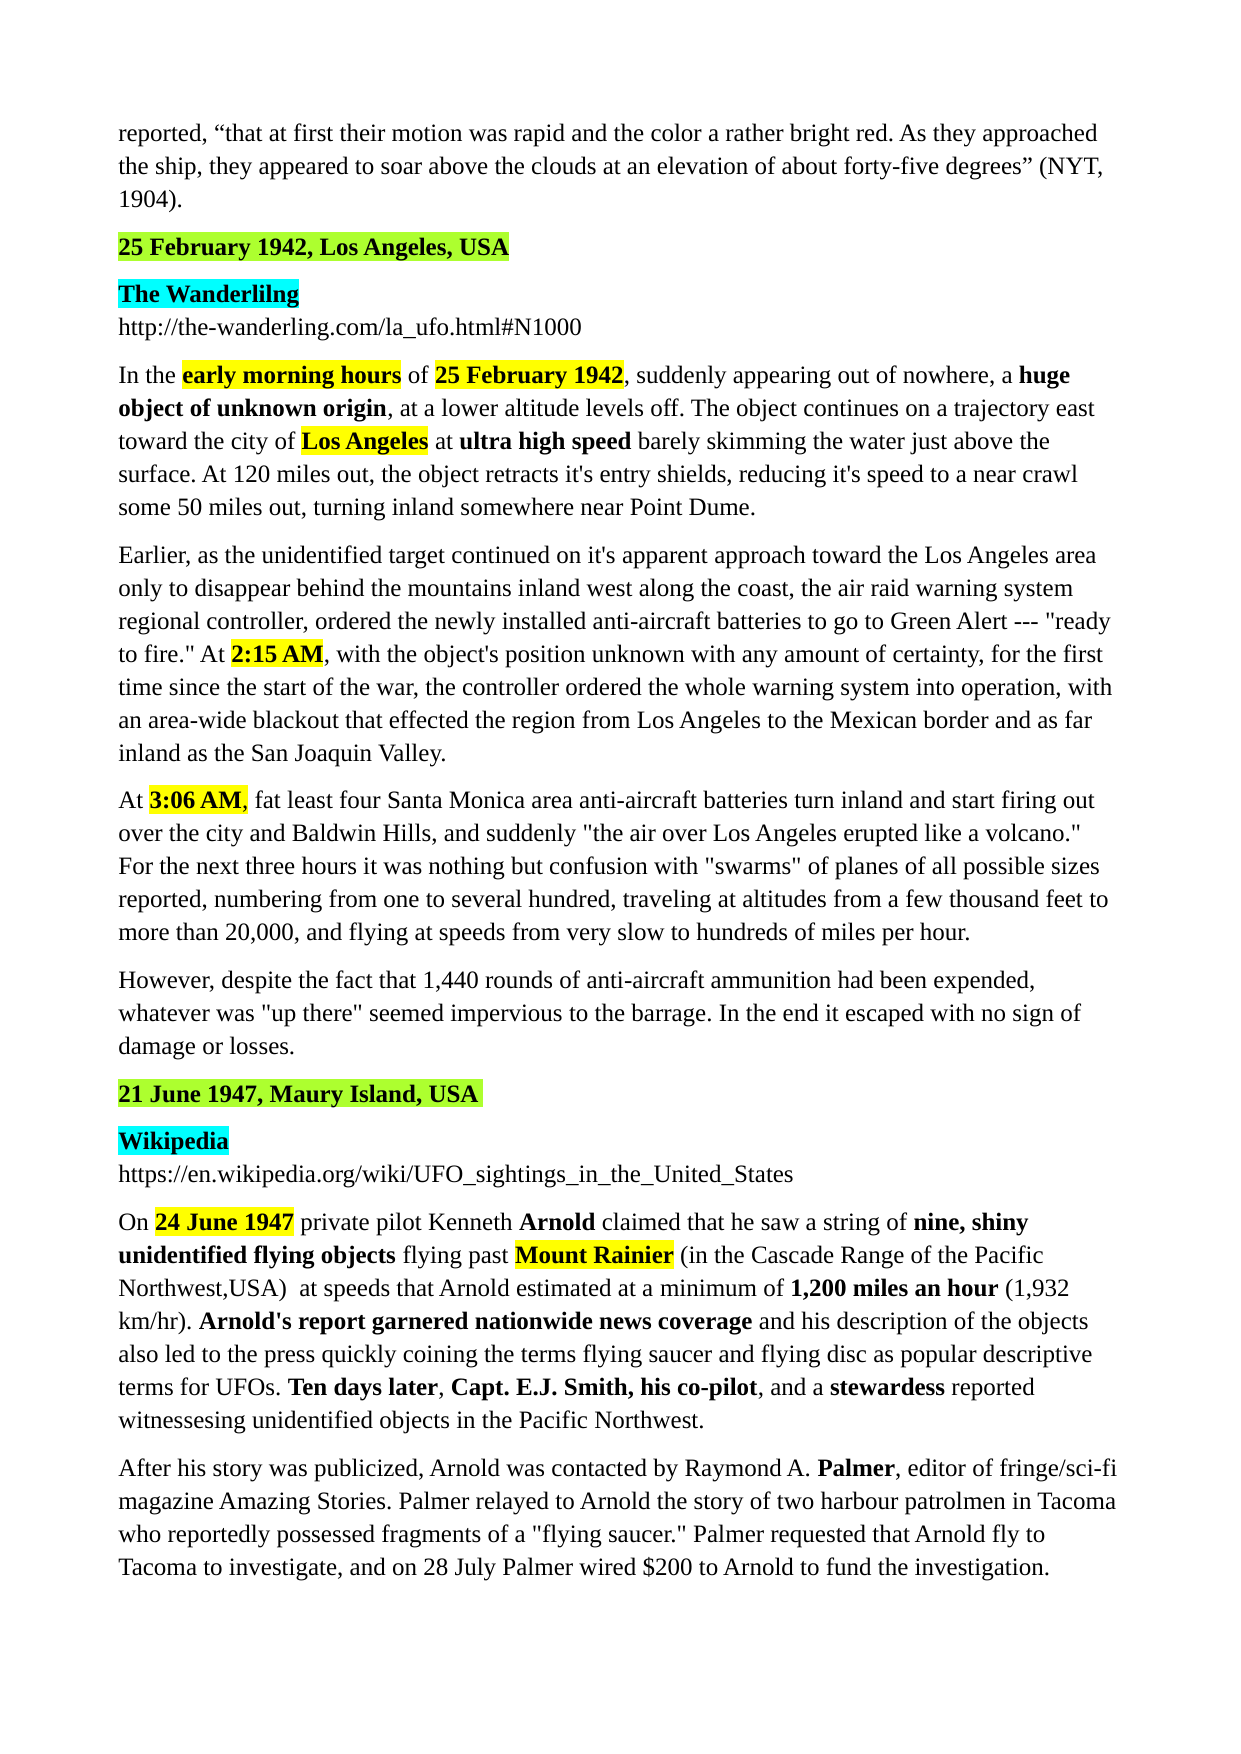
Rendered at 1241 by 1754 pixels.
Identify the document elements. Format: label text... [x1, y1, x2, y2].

text Earlier, as the unidentified target continued on it's apparent approach toward the Los Angeles area only to disappear behind the mountains inland west along the coast, the air raid warning system regional controller, ordered the newly installed anti-aircraft batteries to go to Green Alert --- "ready to fire." At 2:15 AM, with the object's position unknown with any amount of certainty, for the first time since the start of the war, the controller ordered the whole warning system into operation, with an area-wide blackout that effected the region from Los Angeles to the Mexican border and as far inland as the San Joaquin Valley. [118, 540, 1122, 767]
text 25 February 1942, Los Angeles, USA [118, 232, 1122, 261]
text Wikipedia https://en.wikipedia.org/wiki/UFO_sightings_in_the_United_States [118, 1126, 1122, 1188]
text At 3:06 AM, fat least four Santa Monica area anti-aircraft batteries turn inland and start firing out over the city and Baldwin Hills, and suddenly "the air over Los Angeles erupted like a volcano." For the next three hours it was nothing but confusion with "swarms" of planes of all possible sizes reported, numbering from one to several hundred, traveling at altitudes from a few thousand feet to more than 20,000, and flying at speeds from very slow to hundreds of miles per hour. [118, 785, 1122, 946]
text On 24 June 1947 private pilot Kenneth Arnold claimed that he saw a string of nine, shiny unidentified flying objects flying past Mount Rainier (in the Cascade Range of the Pacific Northwest,USA) at speeds that Arnold estimated at a minimum of 1,200 miles an hour (1,932 km/hr). Arnold's report garnered nationwide news coverage and his description of the objects also led to the press quickly coining the terms flying saucer and flying disc as popular descriptive terms for UFOs. Ten days later, Capt. E.J. Smith, his co-pilot, and a stewardess reported witnessesing unidentified objects in the Pacific Northwest. [118, 1207, 1122, 1434]
text However, despite the fact that 1,440 rounds of anti-aircraft ammunition had been expended, whatever was "up there" seemed impervious to the barrage. In the end it escaped with no sign of damage or losses. [118, 965, 1122, 1060]
text 21 June 1947, Maury Island, USA [118, 1079, 1122, 1107]
text reported, “that at first their motion was rapid and the color a rather bright red. As they approached the ship, they appeared to soar above the clouds at an elevation of about forty-five degrees” (NYT, 1904). [118, 118, 1122, 213]
text After his story was publicized, Arnold was contacted by Raymond A. Palmer, editor of fringe/sci-fi magazine Amazing Stories. Palmer relayed to Arnold the story of two harbour patrolmen in Tacoma who reportedly possessed fragments of a "flying saucer." Palmer requested that Arnold fly to Tacoma to investigate, and on 28 July Palmer wired $200 to Arnold to fund the investigation. [118, 1453, 1122, 1581]
text The Wanderlilng http://the-wanderling.com/la_ufo.html#N1000 [118, 279, 1122, 341]
text In the early morning hours of 25 February 1942, suddenly appearing out of nowhere, a huge object of unknown origin, at a lower altitude levels off. The object continues on a trajectory east toward the city of Los Angeles at ultra high speed barely skimming the water just above the surface. At 120 miles out, the object retracts it's entry shields, reducing it's speed to a near crawl some 50 miles out, turning inland somewhere near Point Dume. [118, 360, 1122, 521]
